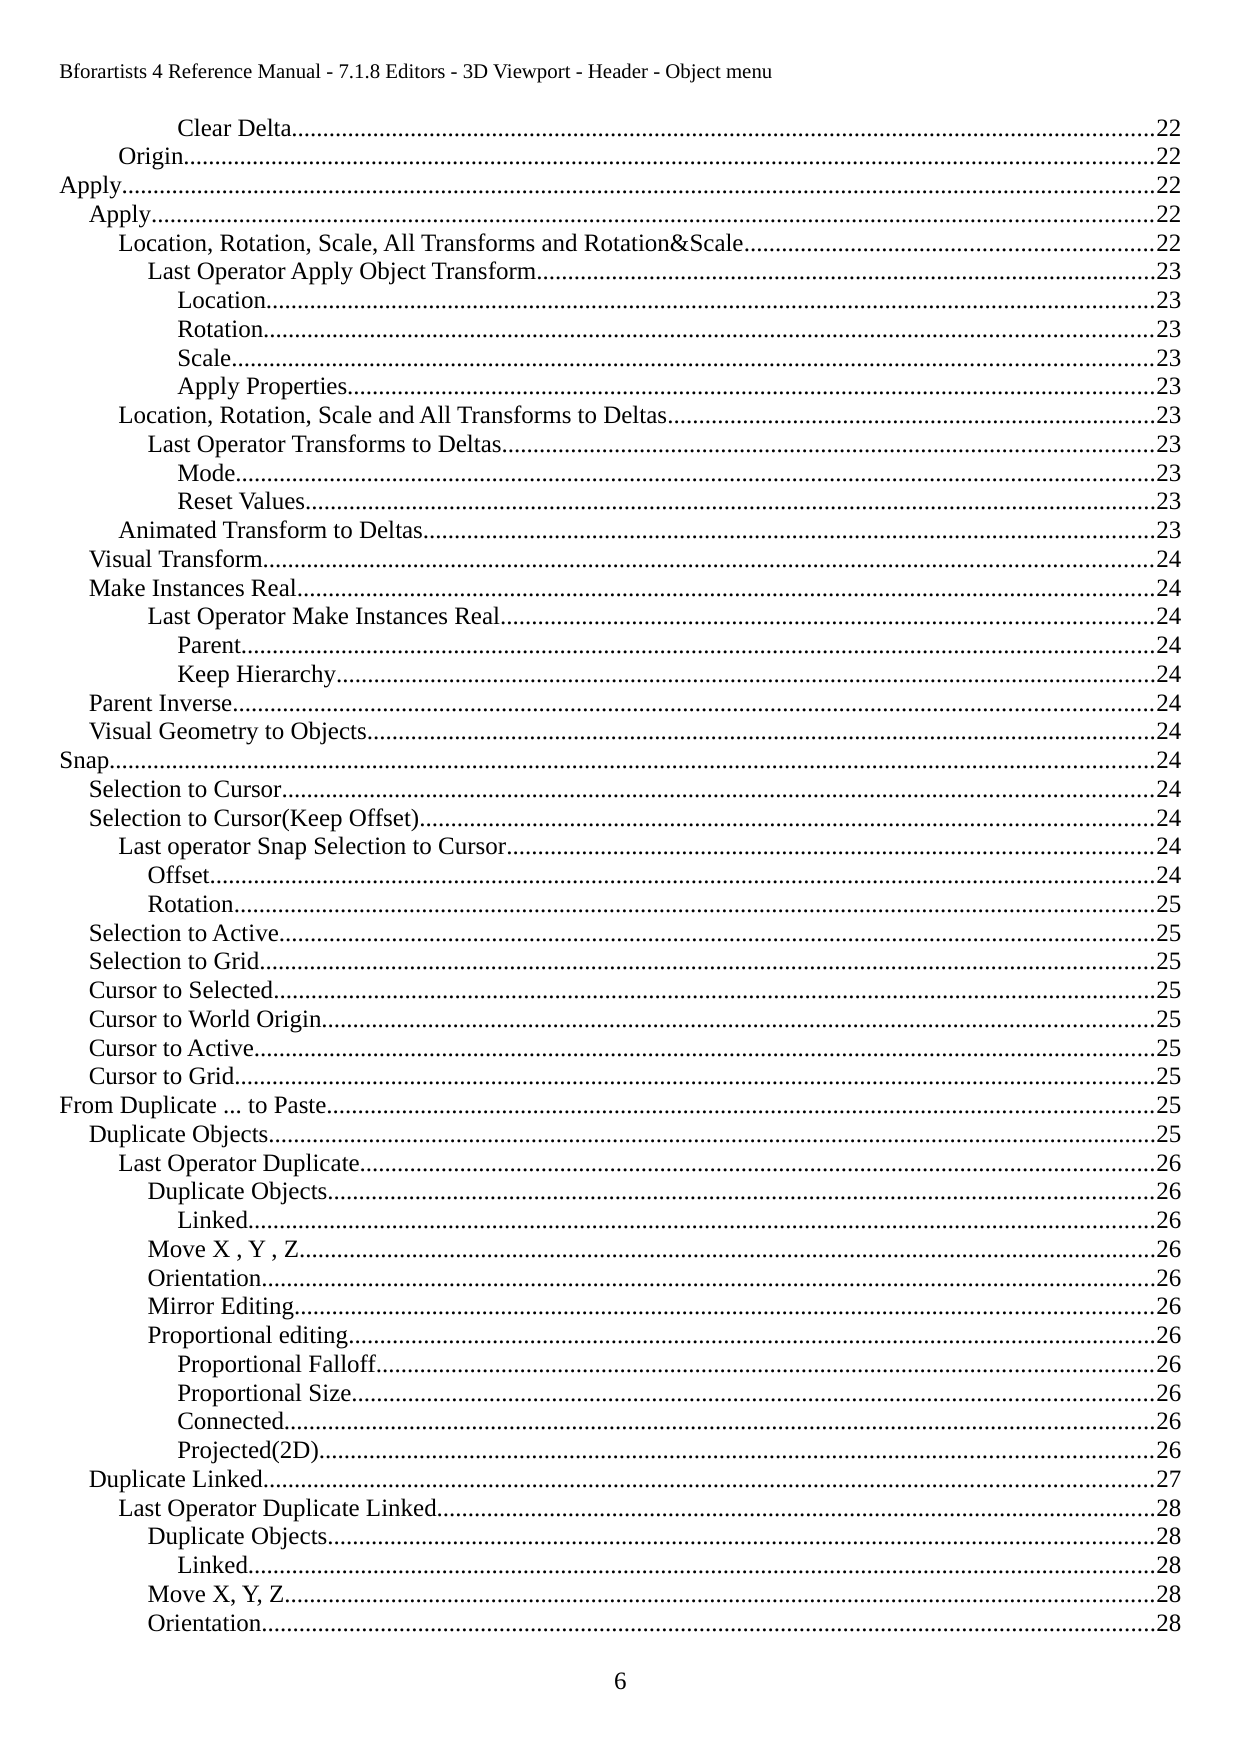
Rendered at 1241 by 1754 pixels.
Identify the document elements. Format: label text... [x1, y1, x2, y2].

text Rotation 23 [177, 314, 1181, 343]
text Proportional editing 26 [147, 1320, 1181, 1349]
text Make Instances Real 24 [88, 573, 1181, 601]
text Offset 24 [147, 860, 1181, 889]
text Cursor to World Origin 25 [88, 1004, 1181, 1033]
text Parent Inverse 24 [88, 688, 1181, 716]
text Duplicate Linked 27 [88, 1464, 1181, 1493]
text Last Operator Make Instances Real 24 [147, 601, 1181, 630]
text Orientation 26 [147, 1263, 1181, 1291]
text Apply Properties 23 [177, 371, 1181, 400]
text Animated Transform to Deltas 23 [118, 515, 1181, 544]
text From Duplicate ... to Paste 25 [59, 1090, 1181, 1119]
text Apply 22 [59, 170, 1181, 199]
text Proportional Size 26 [177, 1378, 1181, 1406]
text Cursor to Selected 25 [88, 975, 1181, 1004]
text Reset Values 23 [177, 486, 1181, 515]
text Duplicate Objects 28 [147, 1521, 1181, 1550]
text Duplicate Objects 26 [147, 1176, 1181, 1205]
text Proportional Falloff 26 [177, 1349, 1181, 1378]
text Move X , Y , Z 26 [147, 1234, 1181, 1263]
text Selection to Cursor(Keep Offset) 24 [88, 803, 1181, 831]
text Move X, Y, Z 28 [147, 1579, 1181, 1608]
text Rotation 25 [147, 889, 1181, 918]
text Snap 24 [59, 745, 1181, 774]
text Selection to Cursor 24 [88, 774, 1181, 803]
text Clear Delta 22 [177, 113, 1181, 141]
text Orientation 28 [147, 1608, 1181, 1636]
text Last Operator Duplicate Linked 28 [118, 1493, 1181, 1521]
text Mirror Editing 26 [147, 1291, 1181, 1320]
text Connected 26 [177, 1406, 1181, 1435]
text Origin 22 [118, 141, 1181, 170]
text Linked 26 [177, 1205, 1181, 1234]
text Mode 23 [177, 458, 1181, 486]
text Duplicate Objects 25 [88, 1119, 1181, 1148]
text Location, Rotation, Scale, All Transforms and Rotation&Scale 22 [118, 228, 1181, 256]
text Last Operator Duplicate 26 [118, 1148, 1181, 1176]
text Visual Transform 24 [88, 544, 1181, 573]
text Cursor to Active 25 [88, 1033, 1181, 1061]
text Last Operator Transforms to Deltas 23 [147, 429, 1181, 458]
text Selection to Active 25 [88, 918, 1181, 946]
text Cursor to Grid 25 [88, 1061, 1181, 1090]
text Parent 24 [177, 630, 1181, 659]
text Projected(2D) 26 [177, 1435, 1181, 1464]
text Selection to Grid 25 [88, 946, 1181, 975]
text Keep Hierarchy 24 [177, 659, 1181, 688]
text Linked 28 [177, 1550, 1181, 1579]
text Location 23 [177, 285, 1181, 314]
text Last operator Snap Selection to Cursor 24 [118, 831, 1181, 860]
text Visual Geometry to Objects 24 [88, 716, 1181, 745]
text Last Operator Apply Object Transform 23 [147, 256, 1181, 285]
text Apply 22 [88, 199, 1181, 228]
text Scale 23 [177, 343, 1181, 371]
text Location, Rotation, Scale and All Transforms to Deltas 23 [118, 400, 1181, 429]
